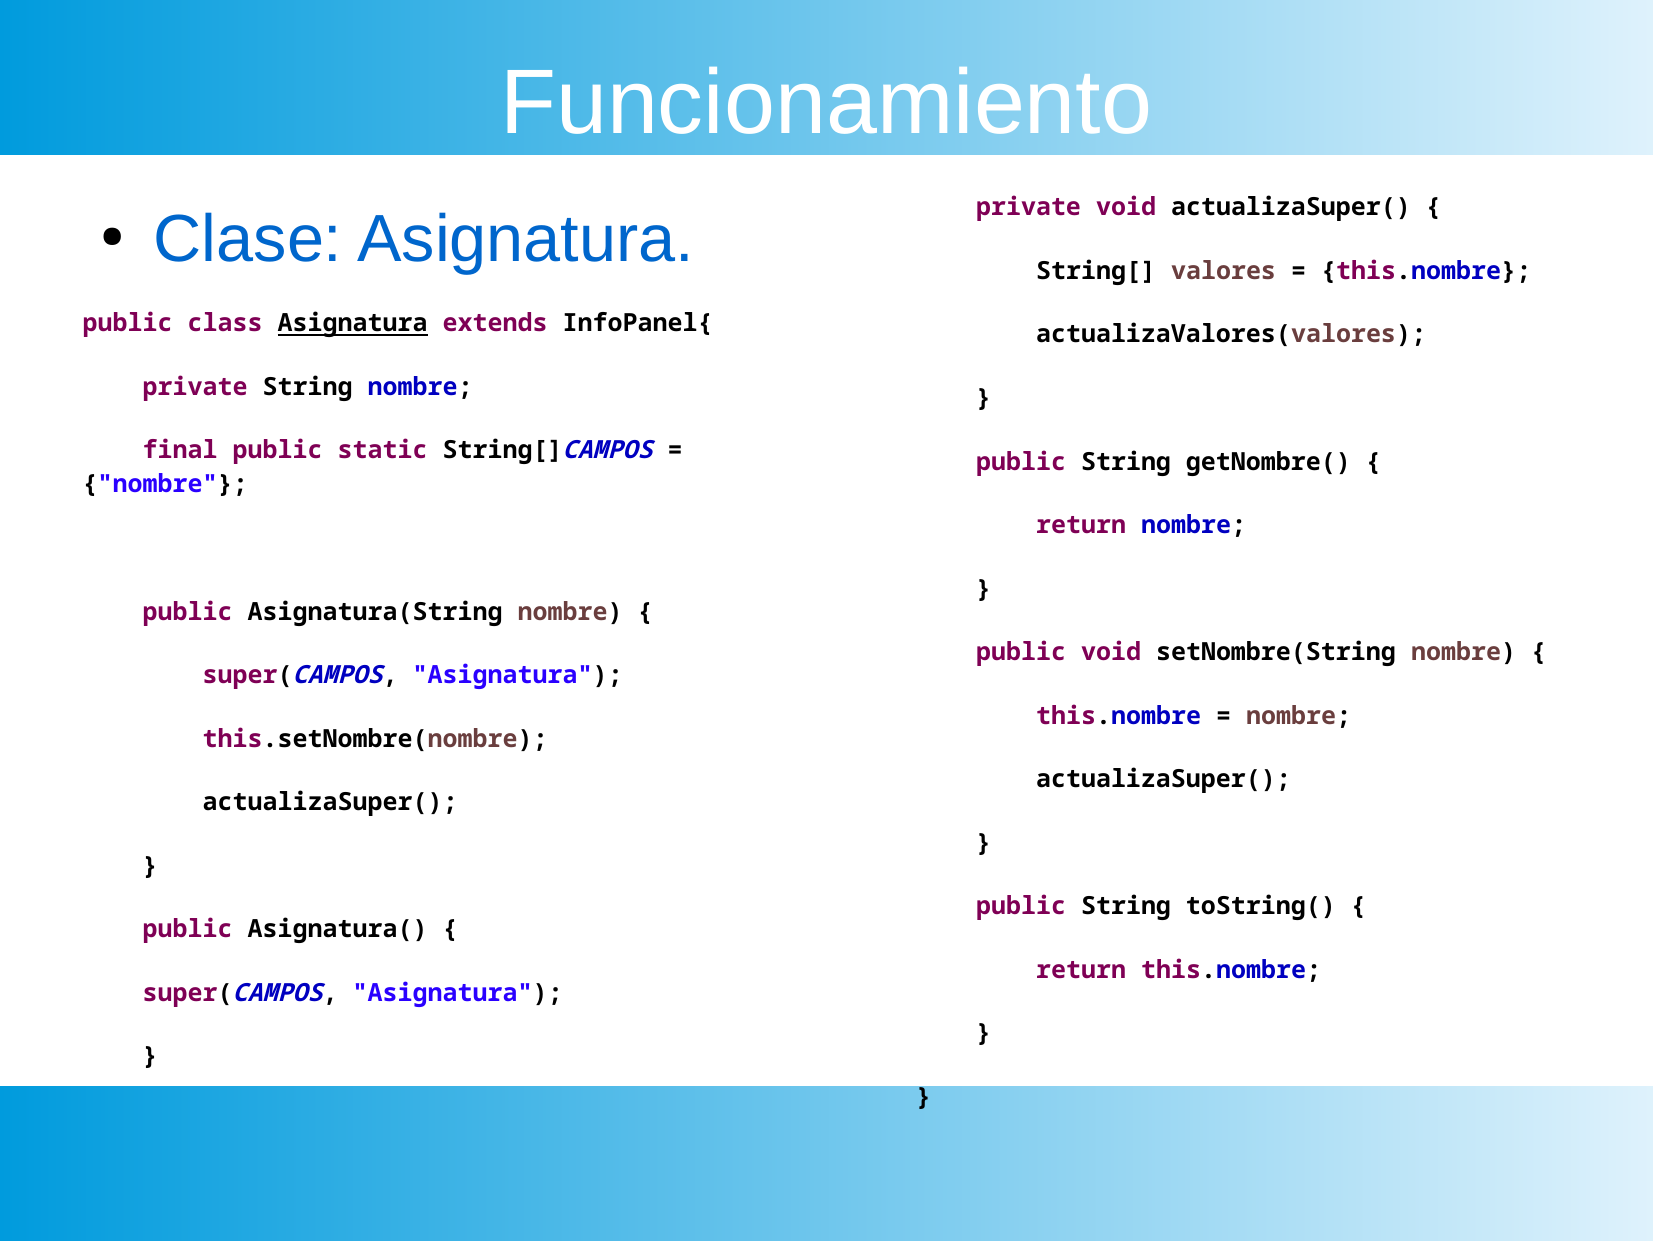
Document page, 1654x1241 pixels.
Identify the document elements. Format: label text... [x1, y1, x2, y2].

list Clase: Asignatura. public class Asignatura extends InfoPanel{ private String nombre; final public static String[]CAMPOS = {"nombre"}; public Asignatura(String nombre) { super(CAMPOS, "Asignatura"); this.setNombre(nombre); actualizaSuper(); } public Asignatura() { super(CAMPOS, "Asignatura"); } [82, 200, 809, 1010]
title Funcionamiento [82, 49, 1571, 155]
list private void actualizaSuper() { String[] valores = {this.nombre}; actualizaValores(valores); } public String getNombre() { return nombre; } public void setNombre(String nombre) { this.nombre = nombre; actualizaSuper(); } public String toString() { return this.nombre; } } [845, 188, 1572, 1010]
